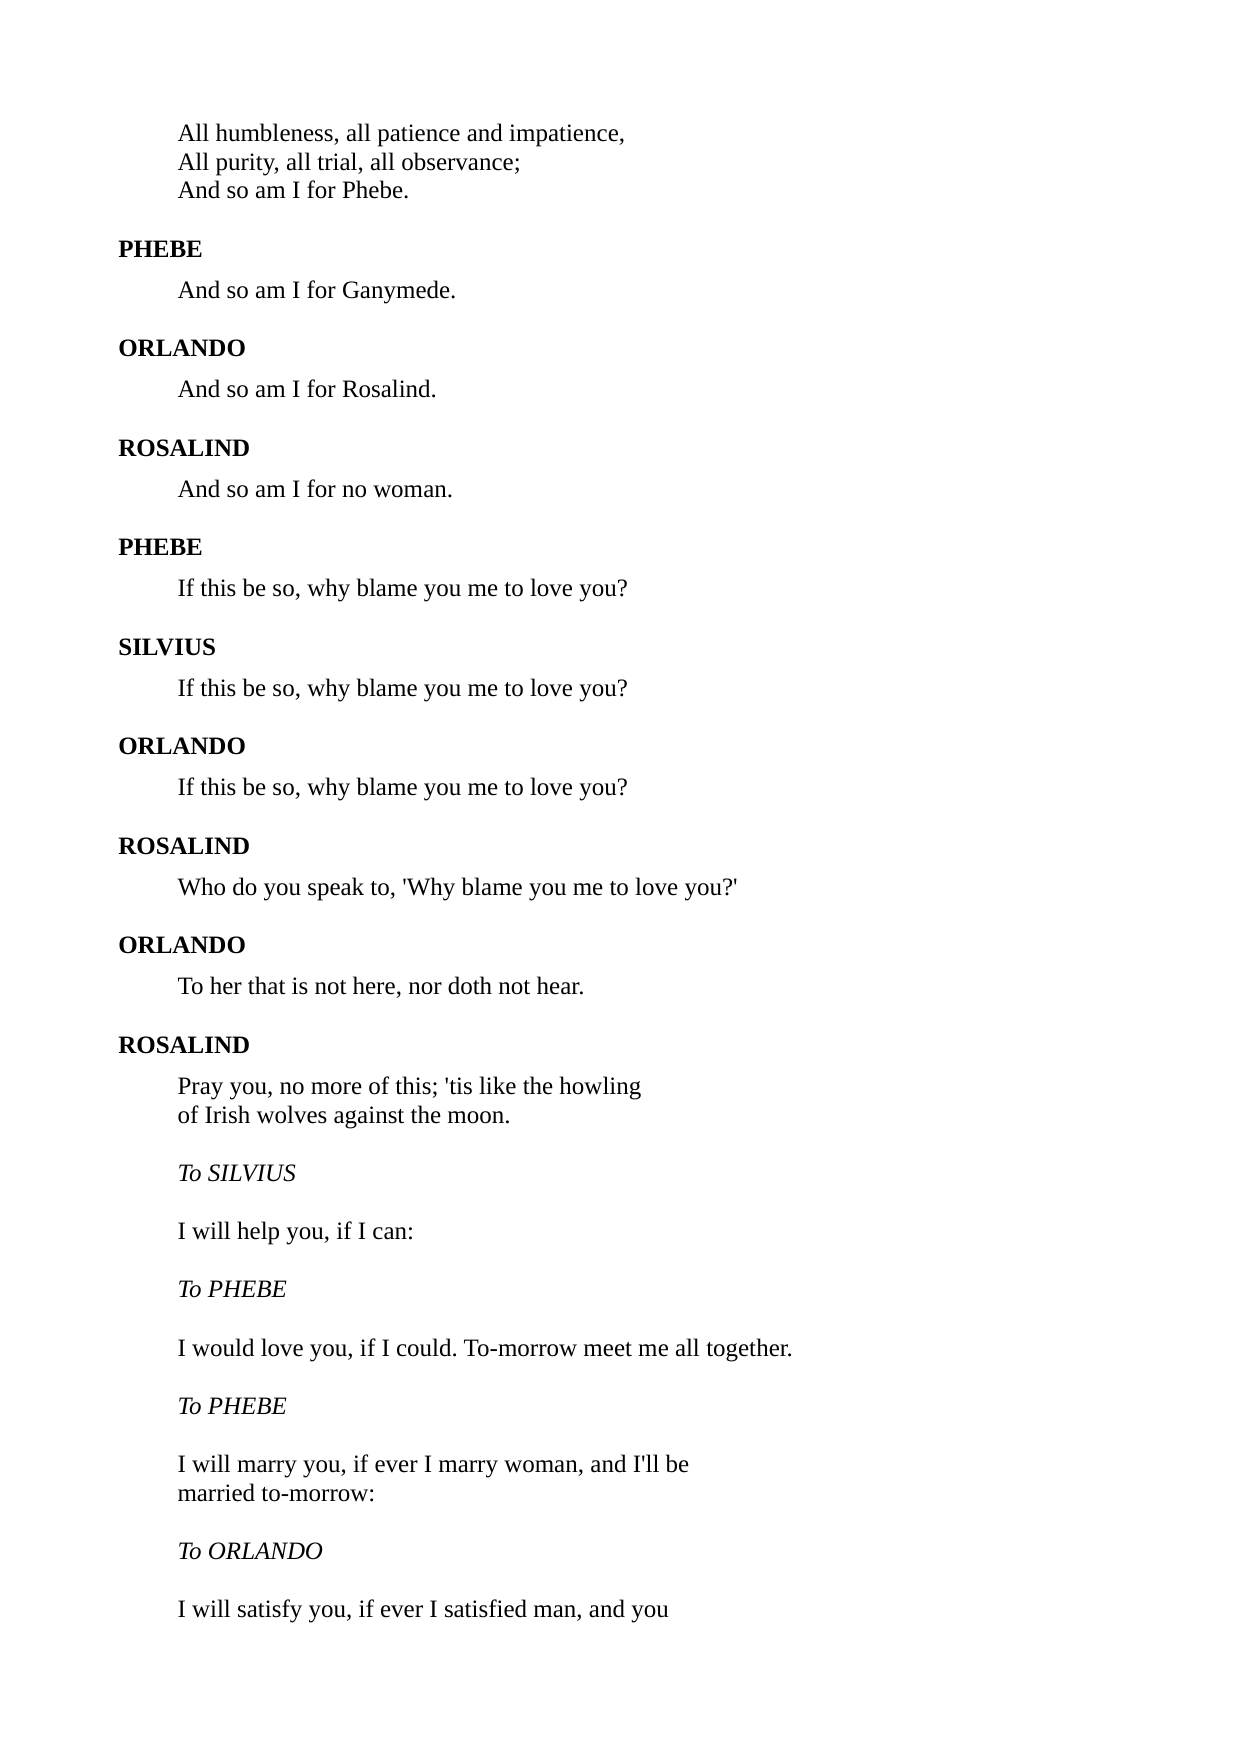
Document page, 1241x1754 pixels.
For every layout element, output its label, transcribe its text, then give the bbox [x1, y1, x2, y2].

text To her that is not here, nor doth not hear. [177, 971, 1063, 1000]
text PHEBE [118, 532, 1122, 561]
text I would love you, if I could. To-morrow meet me all together. [177, 1333, 1063, 1361]
text ROSALIND [118, 831, 1122, 859]
text SILVIUS [118, 632, 1122, 661]
text PHEBE [118, 234, 1122, 263]
text All humbleness, all patience and impatience, All purity, all trial, all observance; And so am I for Phebe. [177, 118, 1063, 204]
text I will satisfy you, if ever I satisfied man, and you [177, 1594, 1063, 1623]
text And so am I for Ganymede. [177, 275, 1063, 304]
text ROSALIND [118, 433, 1122, 462]
text And so am I for Rosalind. [177, 374, 1063, 403]
text ORLANDO [118, 930, 1122, 959]
text Pray you, no more of this; 'tis like the howling of Irish wolves against the moon. [177, 1071, 1063, 1128]
text ROSALIND [118, 1030, 1122, 1058]
text To PHEBE [177, 1391, 1063, 1419]
text To PHEBE [177, 1274, 1063, 1303]
text And so am I for no woman. [177, 474, 1063, 503]
text ORLANDO [118, 731, 1122, 760]
text If this be so, why blame you me to love you? [177, 772, 1063, 801]
text Who do you speak to, 'Why blame you me to love you?' [177, 872, 1063, 901]
text I will help you, if I can: [177, 1216, 1063, 1245]
text To SILVIUS [177, 1158, 1063, 1187]
text ORLANDO [118, 333, 1122, 362]
text If this be so, why blame you me to love you? [177, 573, 1063, 602]
text To ORLANDO [177, 1536, 1063, 1565]
text If this be so, why blame you me to love you? [177, 673, 1063, 702]
text I will marry you, if ever I marry woman, and I'll be married to-morrow: [177, 1449, 1063, 1507]
